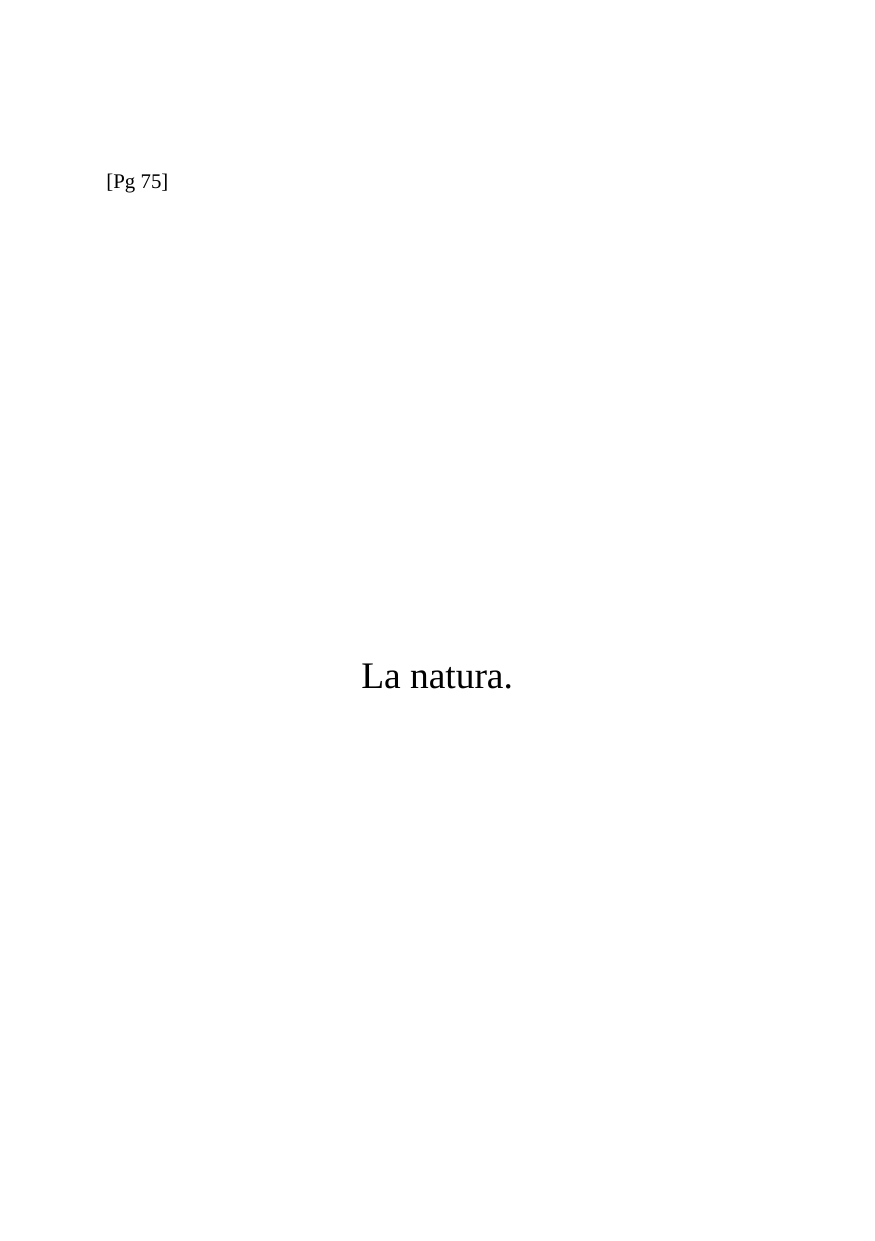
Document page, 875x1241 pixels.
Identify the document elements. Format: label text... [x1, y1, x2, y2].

subtitle La natura. [106, 653, 768, 696]
text [Pg 75] [106, 169, 768, 193]
